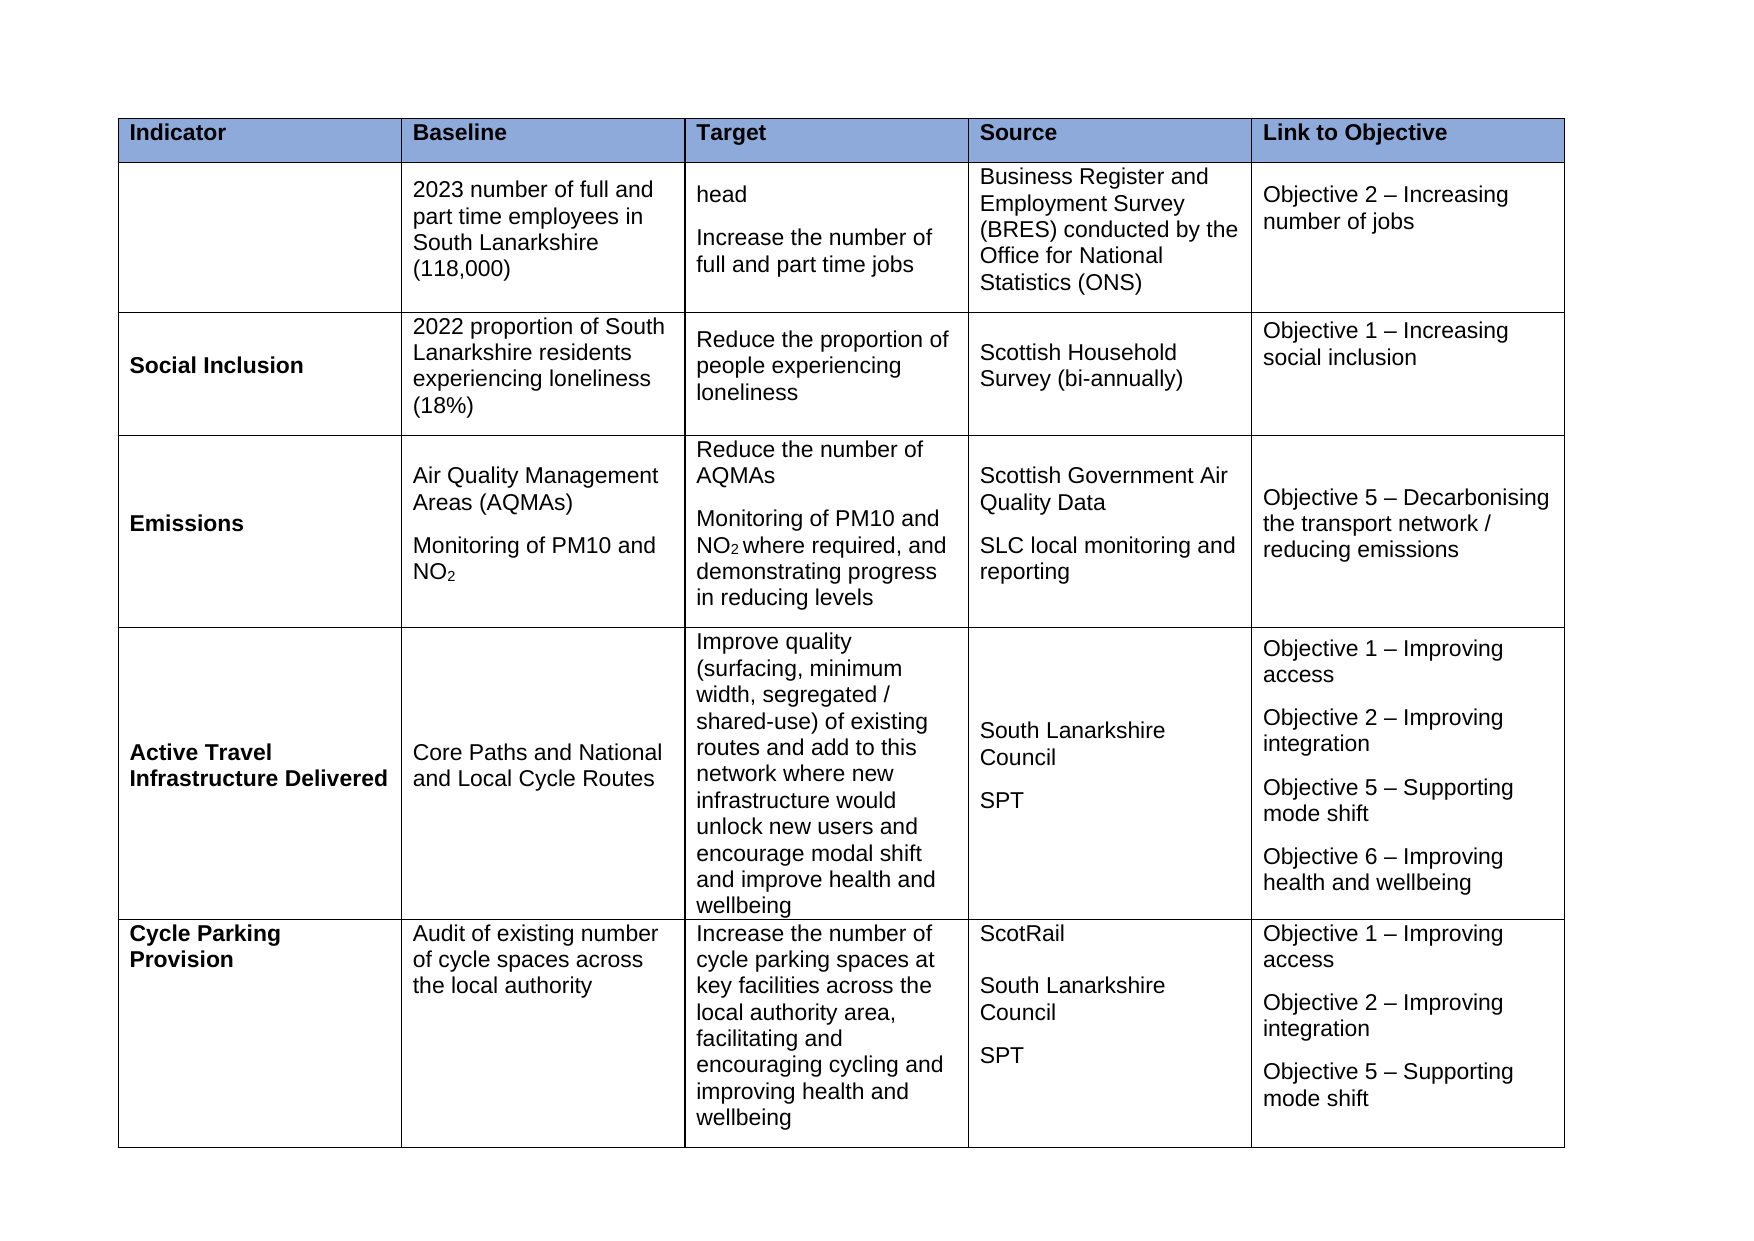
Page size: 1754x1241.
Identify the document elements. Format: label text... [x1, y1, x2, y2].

table_cell Audit of existing number of cycle spaces across the local authority [402, 920, 684, 1147]
table_cell Objective 5 – Decarbonising the transport network / reducing emissions [1252, 436, 1564, 627]
table_header Link to Objective [1252, 119, 1564, 162]
table_cell [119, 163, 401, 312]
table_cell Objective 1 – Improving access Objective 2 – Improving integration Objective 5 – Supporting mode shift [1252, 920, 1564, 1147]
table_cell Scottish Government Air Quality Data SLC local monitoring and reporting [969, 436, 1251, 627]
table_cell Social Inclusion [119, 313, 401, 435]
table_cell Cycle Parking Provision [119, 920, 401, 1147]
table_cell Reduce the number of AQMAs Monitoring of PM10 and NO2 where required, and demonstrating progress in reducing levels [686, 436, 968, 627]
table_cell South Lanarkshire Council SPT [969, 628, 1251, 918]
table_header Target [686, 119, 968, 162]
table_header Indicator [119, 119, 401, 162]
table_cell Business Register and Employment Survey (BRES) conducted by the Office for National Statistics (ONS) [969, 163, 1251, 312]
table_cell Active Travel Infrastructure Delivered [119, 628, 401, 918]
table_cell 2023 number of full and part time employees in South Lanarkshire (118,000) [402, 163, 684, 312]
table_cell ScotRail South Lanarkshire Council SPT [969, 920, 1251, 1147]
table_cell Emissions [119, 436, 401, 627]
table_cell Scottish Household Survey (bi-annually) [969, 313, 1251, 435]
table_cell Air Quality Management Areas (AQMAs) Monitoring of PM10 and NO2 [402, 436, 684, 627]
table_cell Reduce the proportion of people experiencing loneliness [686, 313, 968, 435]
table_cell Objective 1 – Improving access Objective 2 – Improving integration Objective 5 – Supporting mode shift Objective 6 – Improving health and wellbeing [1252, 628, 1564, 918]
table_header Source [969, 119, 1251, 162]
table_cell Objective 1 – Increasing social inclusion [1252, 313, 1564, 435]
table_cell head Increase the number of full and part time jobs [686, 163, 968, 312]
table_header Baseline [402, 119, 684, 162]
table_cell Improve quality (surfacing, minimum width, segregated / shared-use) of existing routes and add to this network where new infrastructure would unlock new users and encourage modal shift and improve health and wellbeing [686, 628, 968, 918]
table_cell Increase the number of cycle parking spaces at key facilities across the local authority area, facilitating and encouraging cycling and improving health and wellbeing [686, 920, 968, 1147]
table_cell 2022 proportion of South Lanarkshire residents experiencing loneliness (18%) [402, 313, 684, 435]
table_cell Objective 2 – Increasing number of jobs [1252, 163, 1564, 312]
table_cell Core Paths and National and Local Cycle Routes [402, 628, 684, 918]
